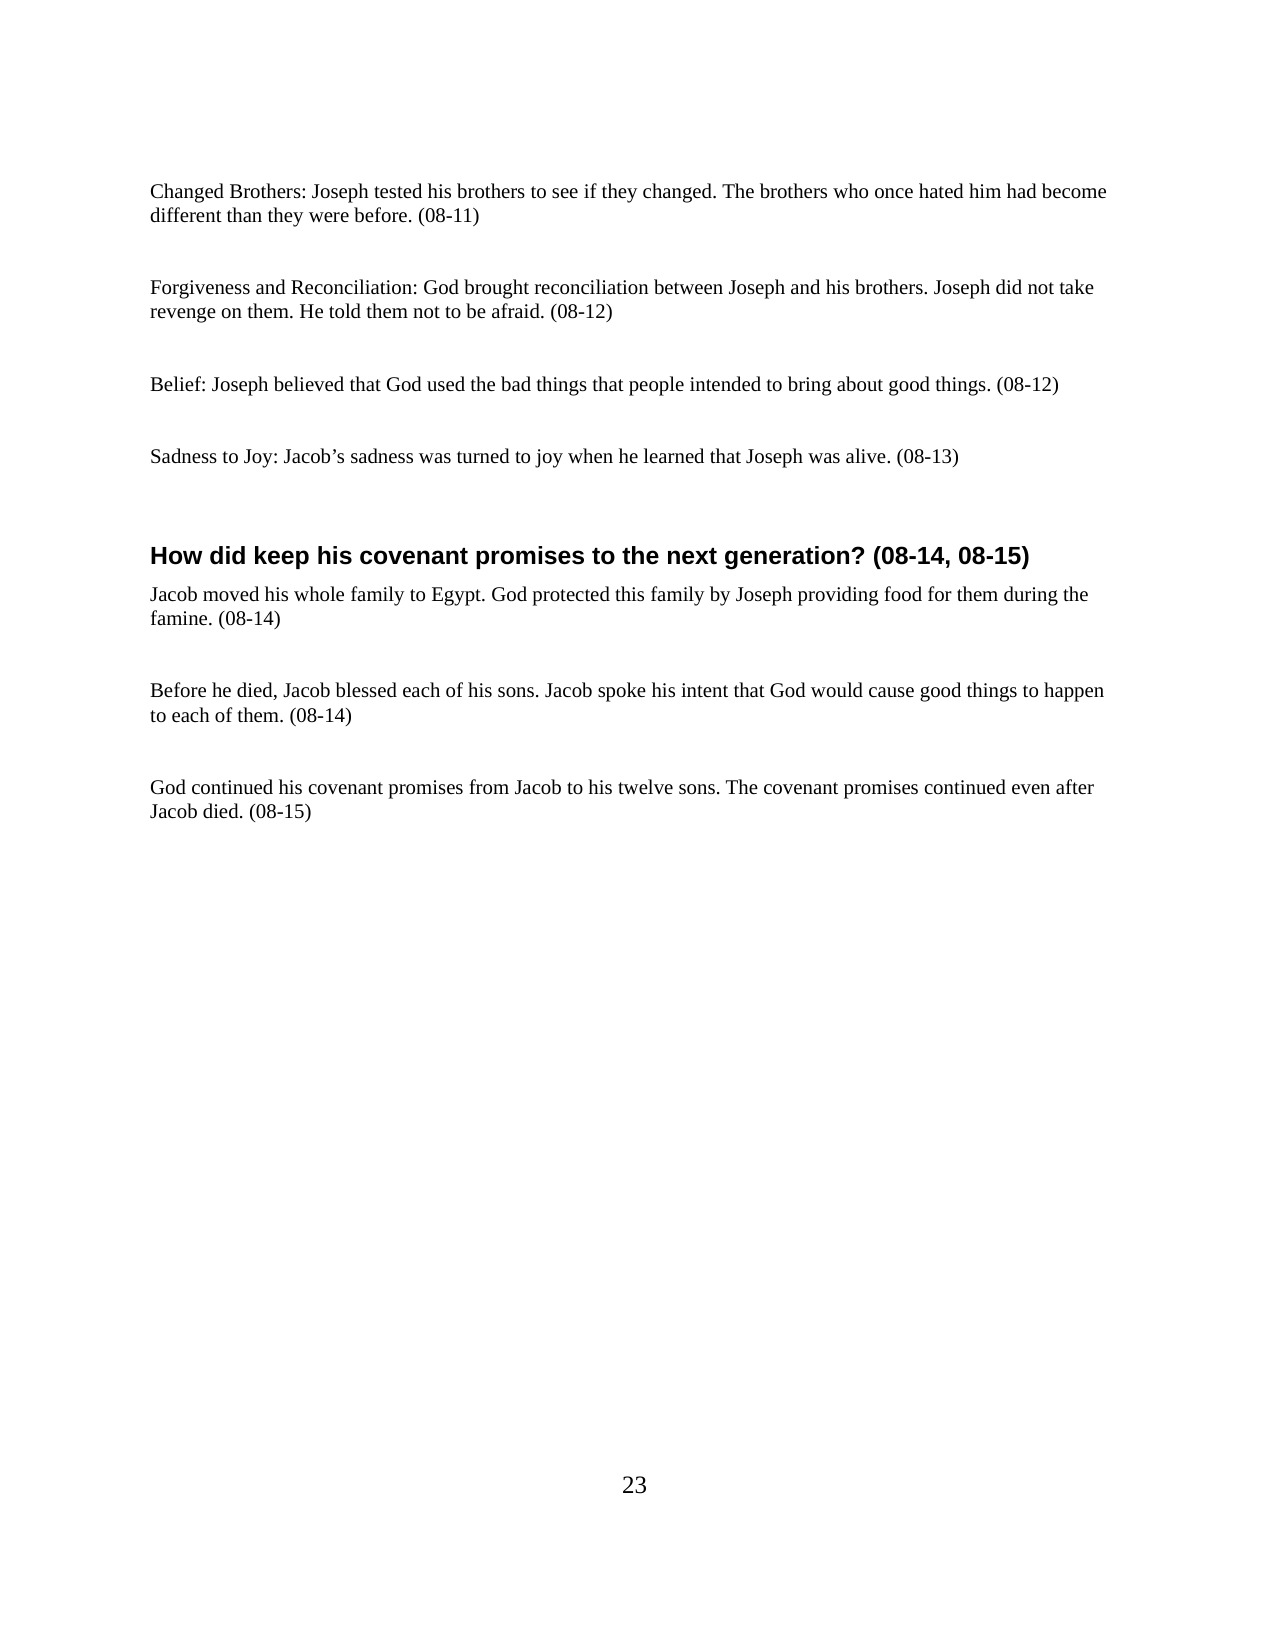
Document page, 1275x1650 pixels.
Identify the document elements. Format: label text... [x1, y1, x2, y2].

text Jacob moved his whole family to Egypt. God protected this family by Joseph providing food for them during the famine. (08-14) [150, 582, 1125, 630]
text Belief: Joseph believed that God used the bad things that people intended to bring about good things. (08-12) [150, 371, 1125, 396]
subtitle How did keep his covenant promises to the next generation? (08-14, 08-15) [150, 541, 1125, 569]
text God continued his covenant promises from Jacob to his twelve sons. The covenant promises continued even after Jacob died. (08-15) [150, 775, 1125, 823]
text Sadness to Joy: Jacob’s sadness was turned to joy when he learned that Joseph was alive. (08-13) [150, 444, 1125, 468]
text Changed Brothers: Joseph tested his brothers to see if they changed. The brothers who once hated him had become different than they were before. (08-11) [150, 179, 1125, 227]
text Forgiveness and Reconciliation: God brought reconciliation between Joseph and his brothers. Joseph did not take revenge on them. He told them not to be afraid. (08-12) [150, 275, 1125, 323]
text Before he died, Jacob blessed each of his sons. Jacob spoke his intent that God would cause good things to happen to each of them. (08-14) [150, 678, 1125, 727]
